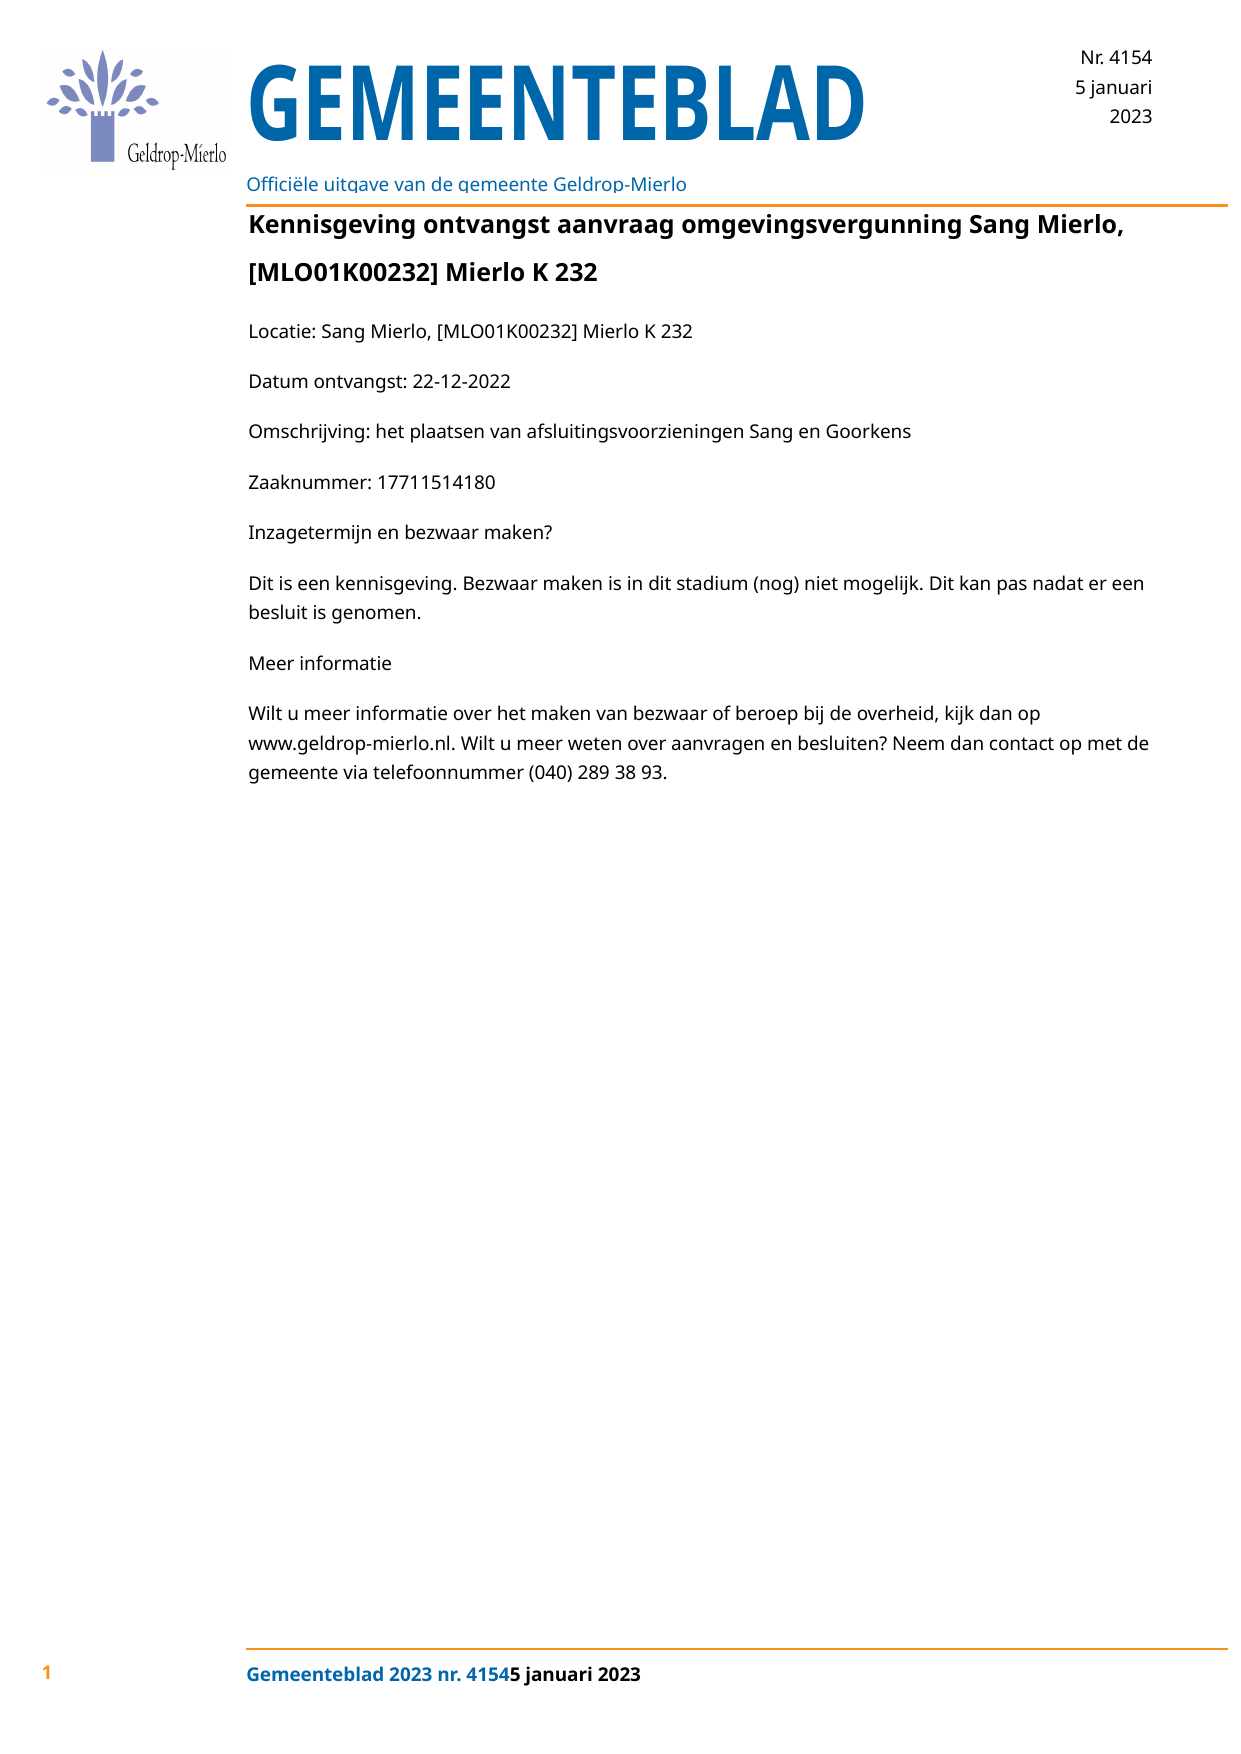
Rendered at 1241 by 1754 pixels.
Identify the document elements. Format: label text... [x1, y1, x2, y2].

text Wilt u meer informatie over het maken van bezwaar of beroep bij de overheid, kijk dan op www.geldrop-mierlo.nl. Wilt u meer weten over aanvragen en besluiten? Neem dan contact op met de gemeente via telefoonnummer (040) 289 38 93. [248, 700, 1152, 785]
picture [41, 47, 231, 172]
text Zaaknummer: 17711514180 [248, 469, 1152, 495]
text Kennisgeving ontvangst aanvraag omgevingsvergunning Sang Mierlo, [MLO01K00232] Mierlo K 232 [248, 207, 1152, 288]
text Inzagetermijn en bezwaar maken? [248, 519, 1152, 545]
text Omschrijving: het plaatsen van afsluitingsvoorzieningen Sang en Goorkens [248, 419, 1152, 444]
text Meer informatie [248, 650, 1152, 676]
text Locatie: Sang Mierlo, [MLO01K00232] Mierlo K 232 [248, 318, 1152, 344]
text Datum ontvangst: 22-12-2022 [248, 368, 1152, 394]
text Dit is een kennisgeving. Bezwaar maken is in dit stadium (nog) niet mogelijk. Dit kan pas nadat er een besluit is genomen. [248, 570, 1152, 625]
